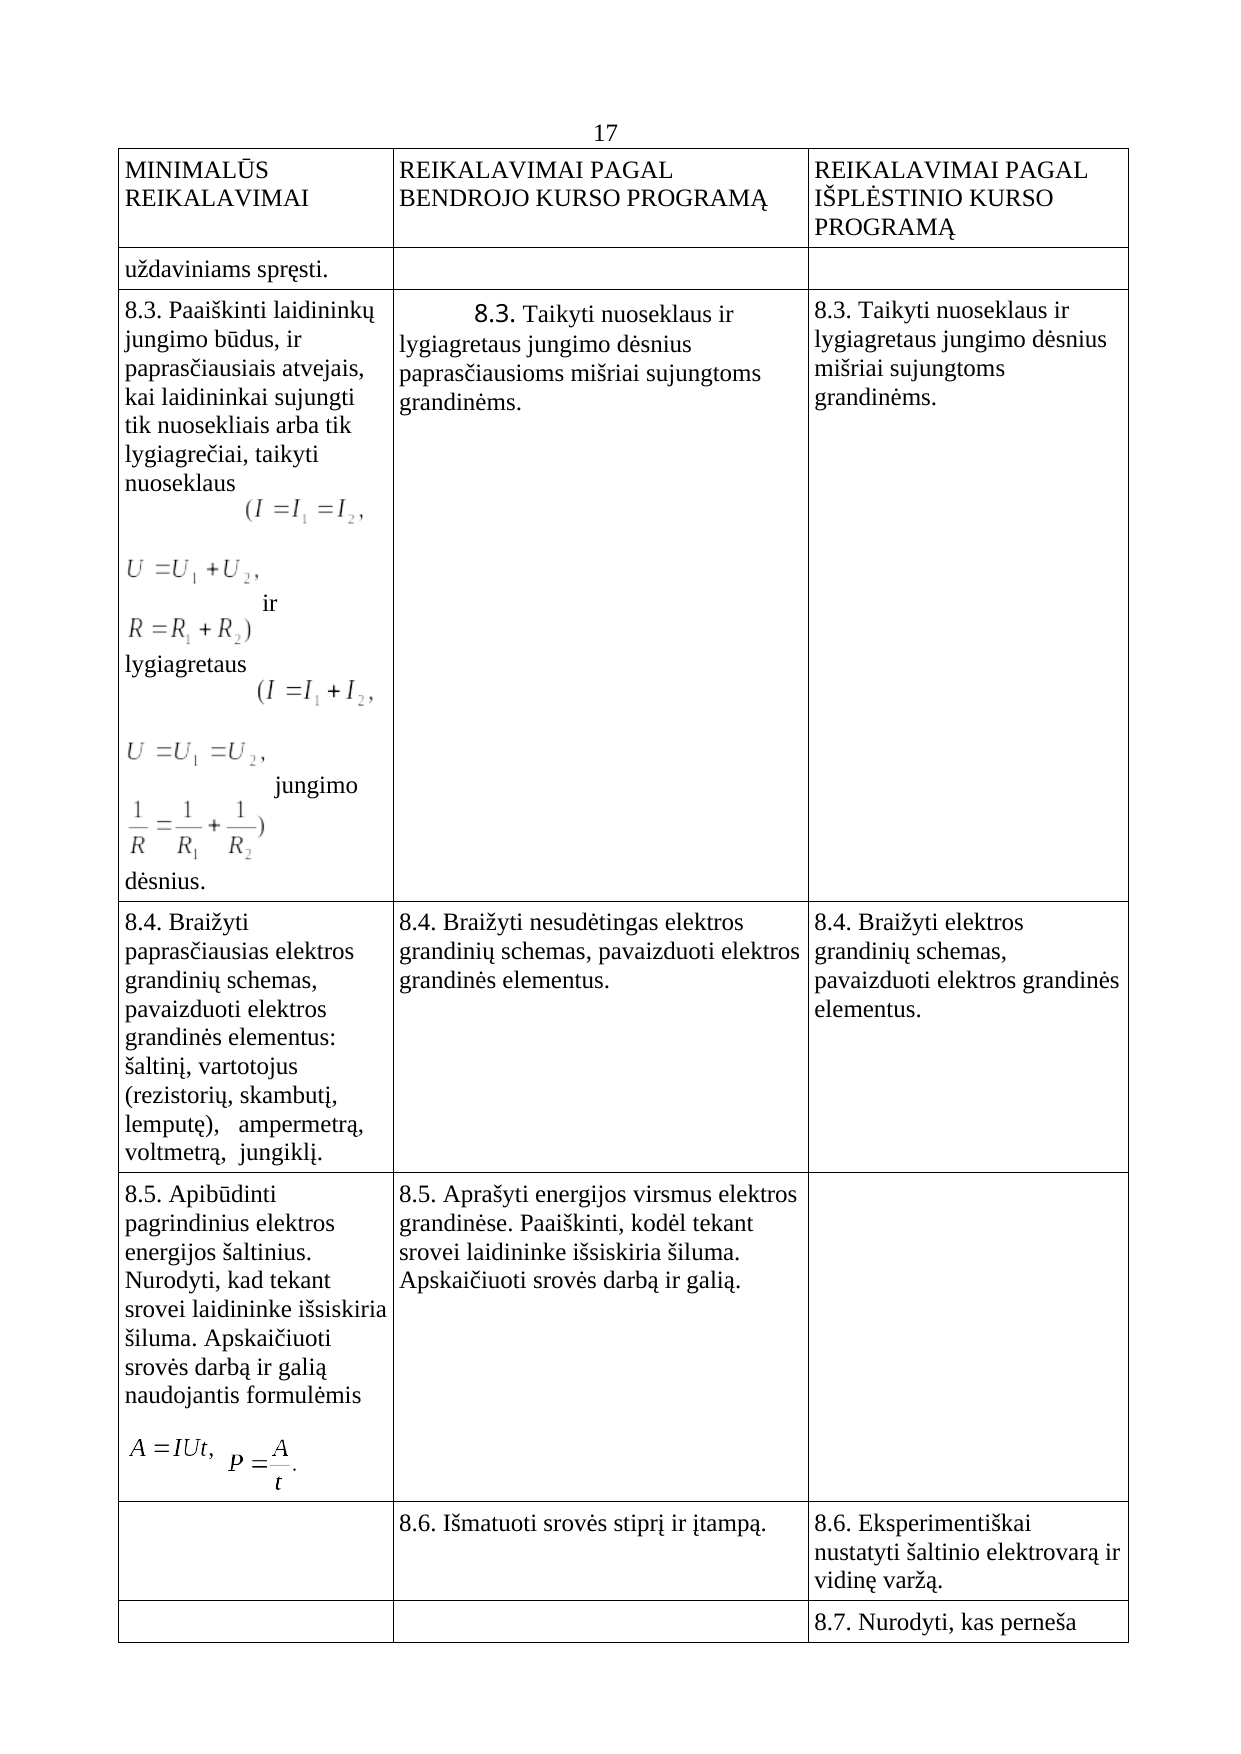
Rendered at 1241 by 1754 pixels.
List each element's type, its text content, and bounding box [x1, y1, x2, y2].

table_cell 8.4. Braižyti elektros grandinių schemas, pavaizduoti elektros grandinės elementus. [809, 902, 1128, 1172]
table_cell 8.7. Nurodyti, kas perneša [809, 1601, 1128, 1642]
table_cell 8.4. Braižyti nesudėtingas elektros grandinių schemas, pavaizduoti elektros grandinės elementus. [394, 902, 808, 1172]
table_header MINIMALŪS REIKALAVIMAI [119, 149, 393, 247]
table_cell [809, 1173, 1128, 1501]
table_cell [394, 1601, 808, 1642]
table_cell 8.5. Apibūdinti pagrindinius elektros energijos šaltinius. Nurodyti, kad tekant srovei laidininke išsiskiria šiluma. Apskaičiuoti srovės darbą ir galią naudojantis formulėmis [119, 1173, 393, 1501]
table_cell [809, 248, 1128, 288]
table_cell 8.3. Paaiškinti laidininkų jungimo būdus, ir paprasčiausiais atvejais, kai laidininkai sujungti tik nuosekliais arba tik lygiagrečiai, taikyti nuoseklaus ir lygiagretaus jungimo dėsnius. [119, 290, 393, 901]
table_header REIKALAVIMAI pagal išplėstinio kurso programą [809, 149, 1128, 247]
table_cell 8.3. Taikyti nuoseklaus ir lygiagretaus jungimo dėsnius paprasčiausioms mišriai sujungtoms grandinėms. [394, 290, 808, 901]
table_cell 8.5. Aprašyti energijos virsmus elektros grandinėse. Paaiškinti, kodėl tekant srovei laidininke išsiskiria šiluma. Apskaičiuoti srovės darbą ir galią. [394, 1173, 808, 1501]
table_cell [394, 248, 808, 288]
table_cell [119, 1601, 393, 1642]
table_cell 8.4. Braižyti paprasčiausias elektros grandinių schemas, pavaizduoti elektros grandinės elementus: šaltinį, vartotojus (rezistorių, skambutį, lemputę), ampermetrą, voltmetrą, jungiklį. [119, 902, 393, 1172]
table_cell [119, 1502, 393, 1600]
table_header REIKALAVIMAI pagal bendrojo kurso programą [394, 149, 808, 247]
table_cell 8.6. Eksperimentiškai nustatyti šaltinio elektrovarą ir vidinę varžą. [809, 1502, 1128, 1600]
table_cell 8.6. Išmatuoti srovės stiprį ir įtampą. [394, 1502, 808, 1600]
table_cell 8.3. Taikyti nuoseklaus ir lygiagretaus jungimo dėsnius mišriai sujungtoms grandinėms. [809, 290, 1128, 901]
table_cell uždaviniams spręsti. [119, 248, 393, 288]
